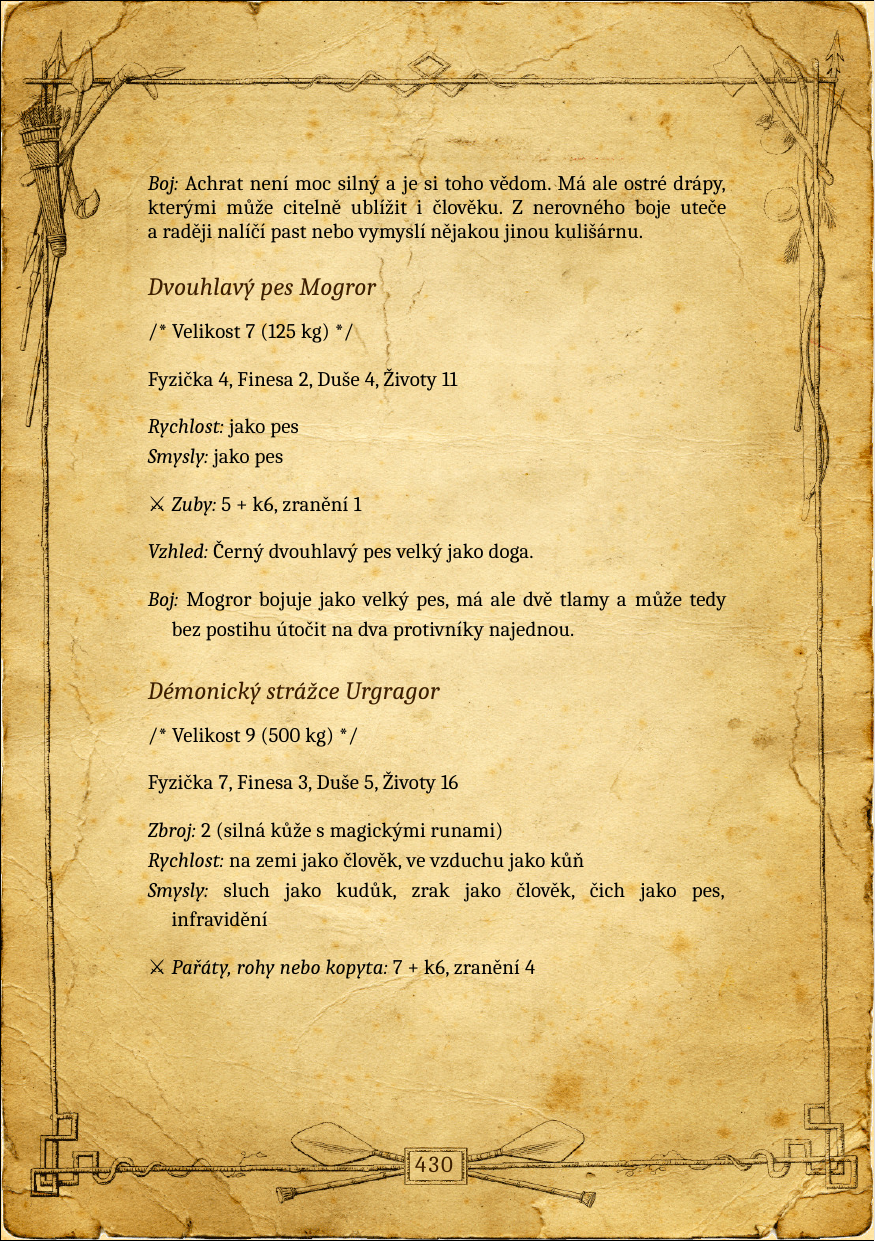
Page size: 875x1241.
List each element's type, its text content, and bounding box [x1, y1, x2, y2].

text Fyzička 7, Finesa 3, Duše 5, Životy 16 [148, 771, 726, 795]
text Smysly: jako pes [148, 445, 726, 469]
text Rychlost: jako pes [148, 415, 726, 439]
text ⚔ Zuby: 5 + k6, zranění 1 [148, 492, 726, 516]
text Boj: Achrat není moc silný a⁠ je si toho vědom. Má ale ostré drápy, kterými může citelně ublížit i⁠ člověku. Z⁠ nerovného boje uteče a⁠ raději nalíčí past nebo vymyslí nějakou jinou kulišárnu. [148, 172, 726, 244]
text /* Velikost 9 (500 kg) */ [148, 723, 726, 747]
text Boj: Mogror bojuje jako velký pes, má ale dvě tlamy a⁠ může tedy bez postihu útočit na dva protivníky najednou. [148, 587, 726, 641]
picture [1, 1, 874, 1240]
subtitle Démonický strážce Urgragor [148, 677, 726, 706]
text Vzhled: Černý dvouhlavý pes velký jako doga. [148, 540, 726, 564]
text Fyzička 4, Finesa 2, Duše 4, Životy 11 [148, 367, 726, 391]
text Zbroj: 2 (silná kůže s⁠ magickými runami) [148, 818, 726, 842]
text Rychlost: na zemi jako člověk, ve vzduchu jako kůň [148, 848, 726, 872]
text /* Velikost 7 (125 kg) */ [148, 319, 726, 343]
text ⚔ Pařáty, rohy nebo kopyta: 7 + k6, zranění 4 [148, 956, 726, 980]
text Smysly: sluch jako kudůk, zrak jako člověk, čich jako pes, infravidění [148, 878, 726, 932]
subtitle Dvouhlavý pes Mogror [148, 273, 726, 302]
